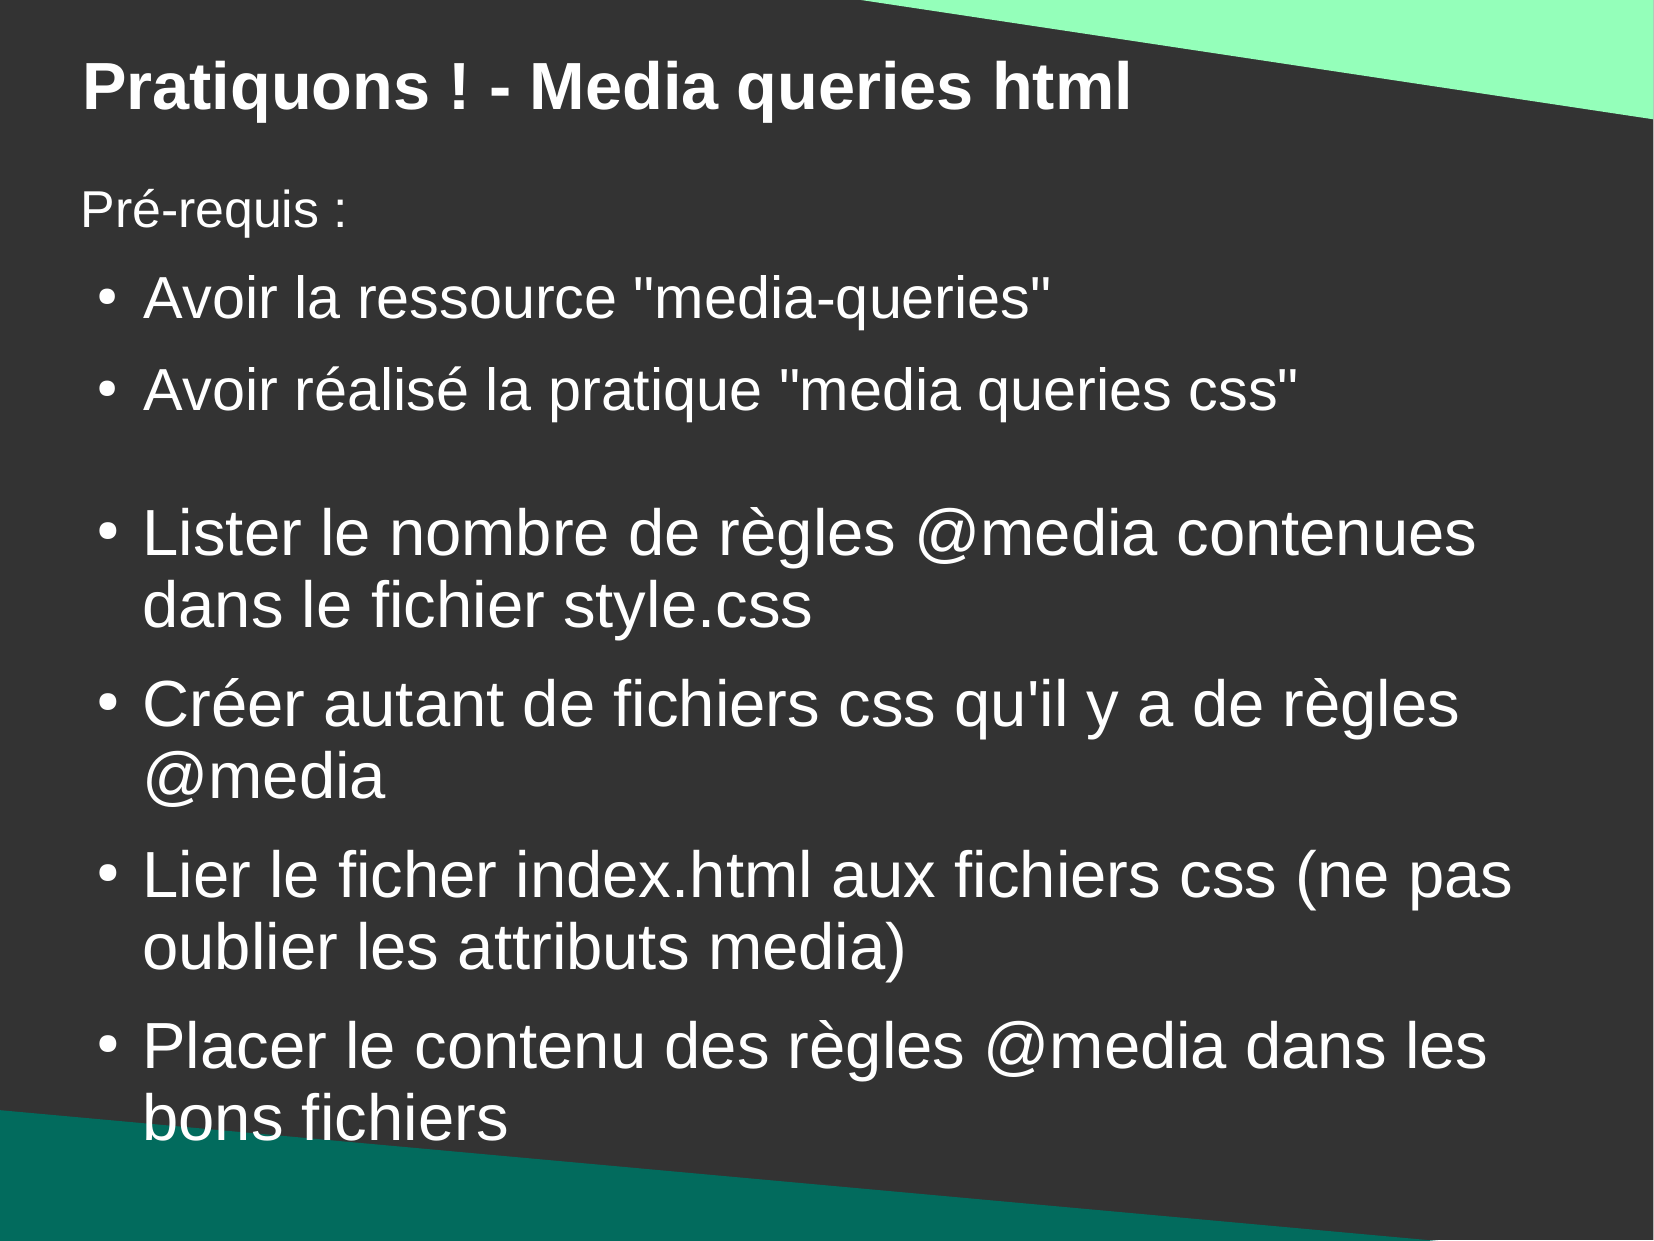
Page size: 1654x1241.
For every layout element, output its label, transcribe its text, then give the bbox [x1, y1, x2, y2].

text_box [860, 0, 1654, 120]
title Pratiquons ! - Media queries html [82, 49, 1571, 152]
list Pré-requis : Avoir la ressource "media-queries" Avoir réalisé la pratique "media queries css" [80, 180, 1620, 426]
list Lister le nombre de règles @media contenues dans le fichier style.css Créer autant de fichiers css qu'il y a de règles @media Lier le ficher index.html aux fichiers css (ne pas oublier les attributs media) Placer le contenu des règles @media dans les bons fichiers [80, 496, 1605, 1158]
